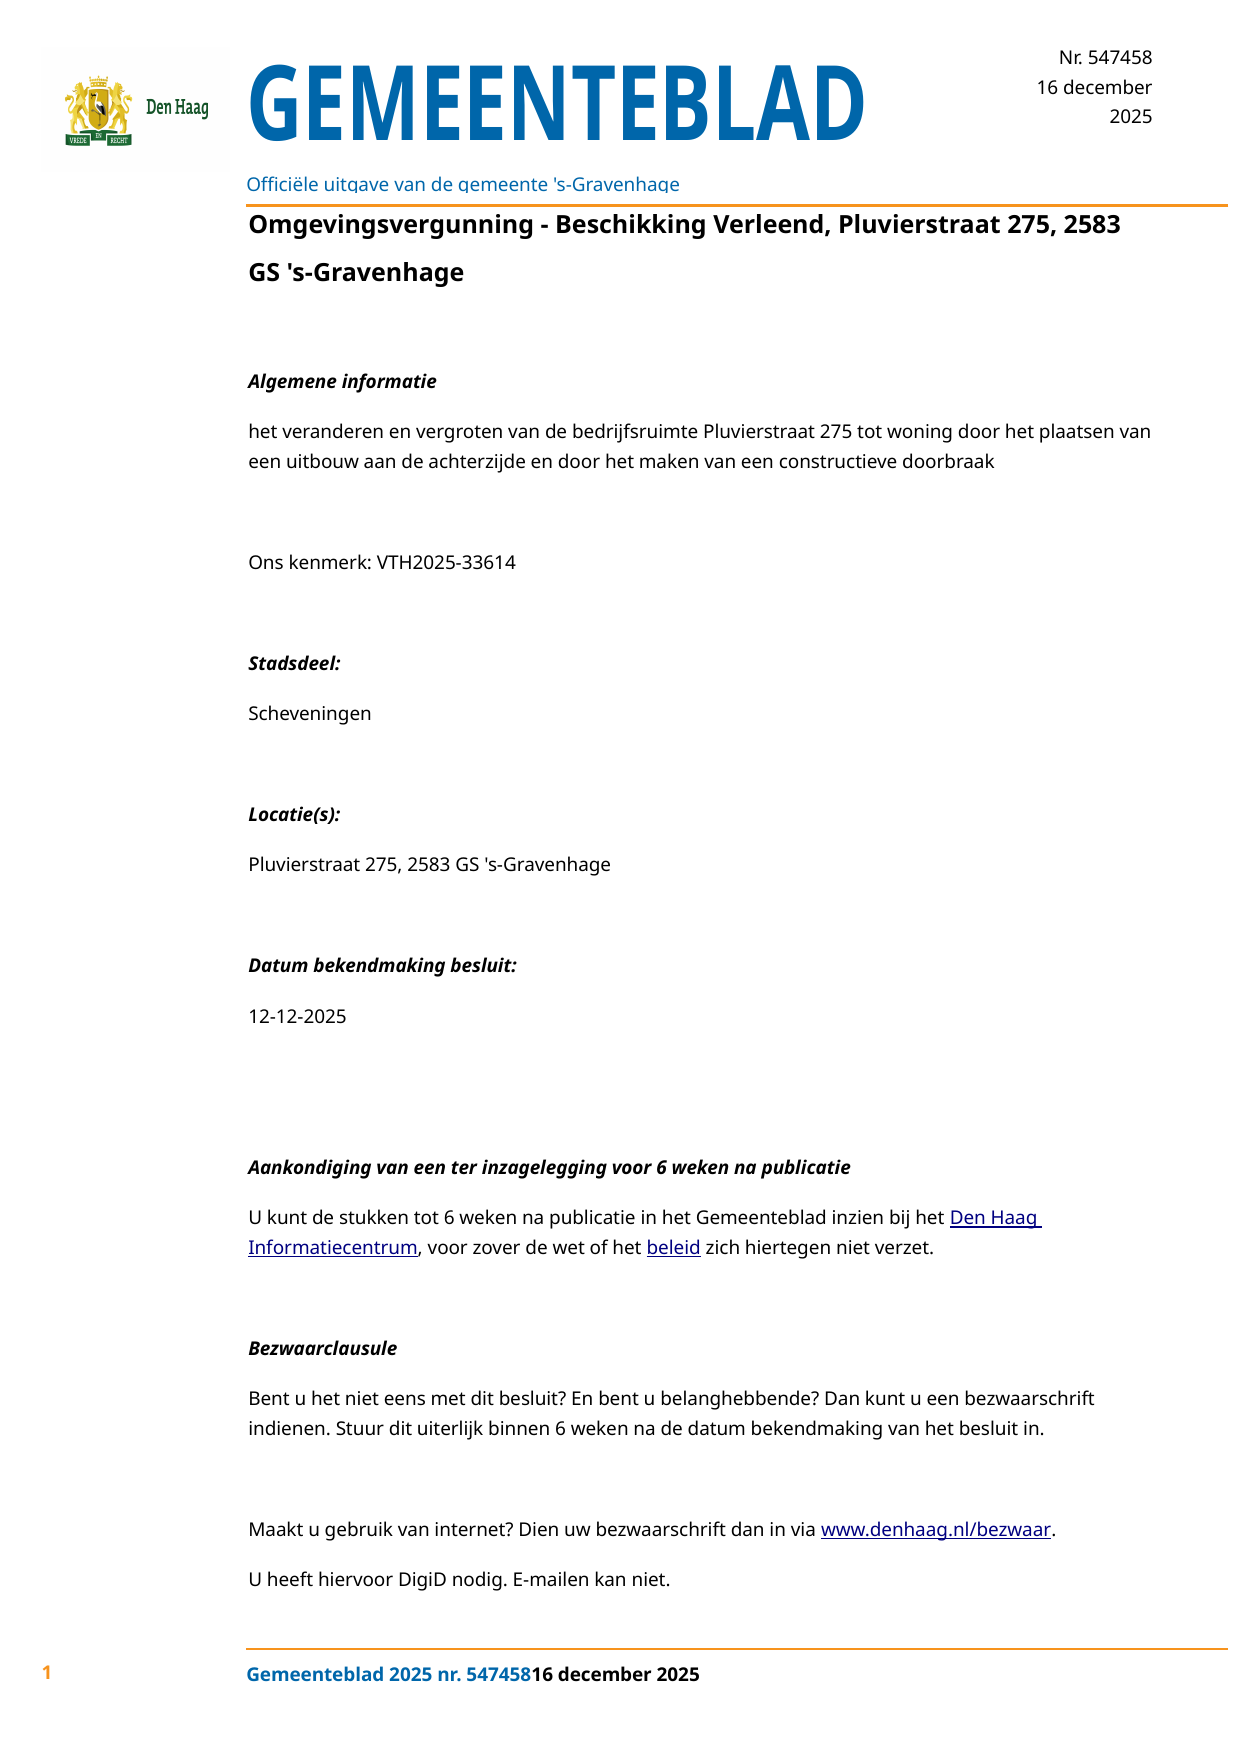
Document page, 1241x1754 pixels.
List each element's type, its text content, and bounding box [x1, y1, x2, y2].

text U kunt de stukken tot 6 weken na publicatie in het Gemeenteblad inzien bij het Den Haag Informatiecentrum, voor zover de wet of het beleid zich hiertegen niet verzet. [248, 1204, 1152, 1260]
text Bezwaarclausule [248, 1335, 1152, 1361]
text Locatie(s): [248, 801, 1152, 827]
text Maakt u gebruik van internet? Dien uw bezwaarschrift dan in via www.denhaag.nl/bezwaar. [248, 1516, 1152, 1542]
text Ons kenmerk: VTH2025-33614 [248, 549, 1152, 575]
text 12-12-2025 [248, 1003, 1152, 1029]
text Omgevingsvergunning - Beschikking Verleend, Pluvierstraat 275, 2583 GS 's-Gravenhage [248, 207, 1152, 288]
picture [41, 47, 231, 172]
text Algemene informatie [248, 368, 1152, 394]
text Aankondiging van een ter inzagelegging voor 6 weken na publicatie [248, 1154, 1152, 1180]
text Datum bekendmaking besluit: [248, 952, 1152, 978]
text het veranderen en vergroten van de bedrijfsruimte Pluvierstraat 275 tot woning door het plaatsen van een uitbouw aan de achterzijde en door het maken van een constructieve doorbraak [248, 419, 1152, 474]
text Bent u het niet eens met dit besluit? En bent u belanghebbende? Dan kunt u een bezwaarschrift indienen. Stuur dit uiterlijk binnen 6 weken na de datum bekendmaking van het besluit in. [248, 1385, 1152, 1441]
text Stadsdeel: [248, 650, 1152, 676]
text Pluvierstraat 275, 2583 GS 's-Gravenhage [248, 852, 1152, 877]
text Scheveningen [248, 700, 1152, 726]
text U heeft hiervoor DigiD nodig. E-mailen kan niet. [248, 1566, 1152, 1592]
